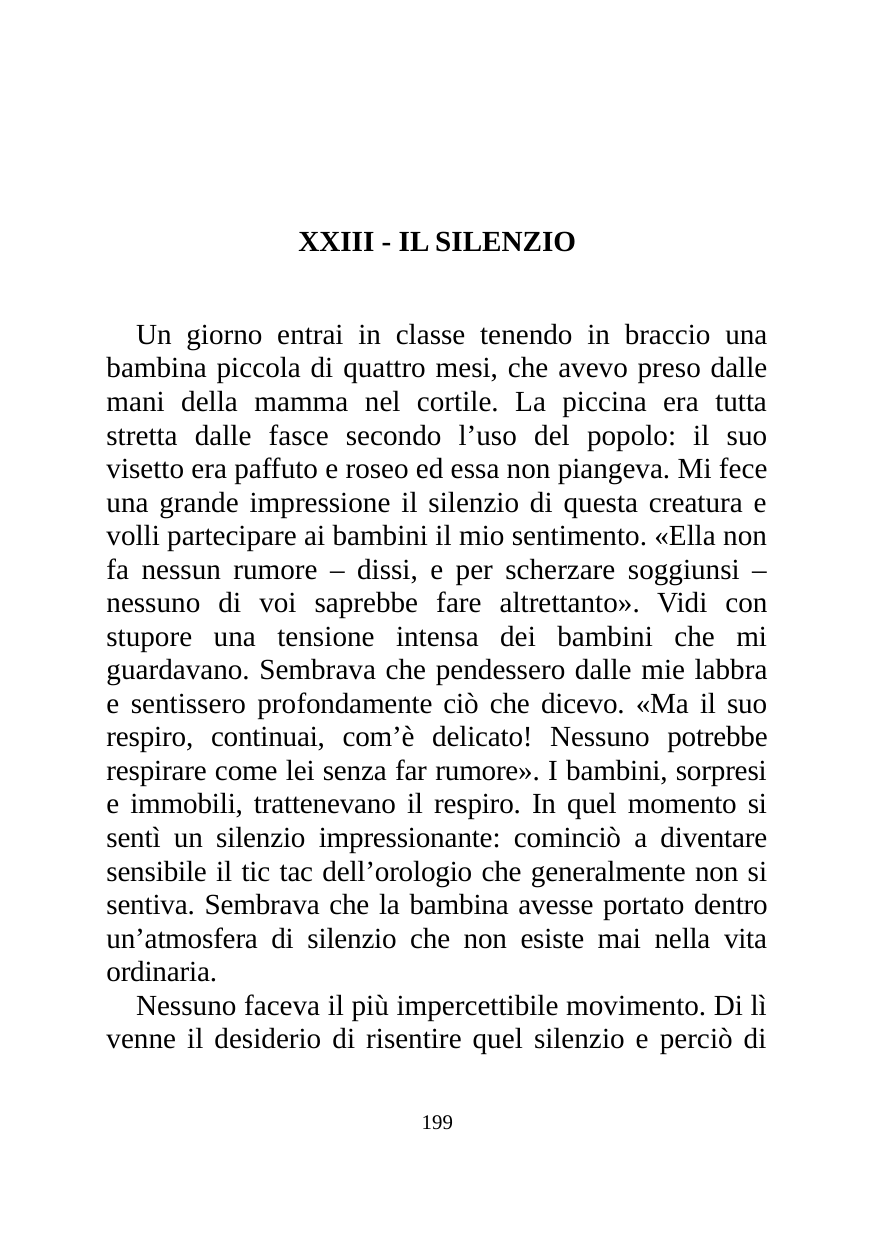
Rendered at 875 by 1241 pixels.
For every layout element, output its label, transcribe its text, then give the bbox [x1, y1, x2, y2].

subtitle XXIII - IL SILENZIO [106, 224, 768, 258]
text Nessuno faceva il più impercettibile movimento. Di lì venne il desiderio di risentire quel silenzio e perciò di [106, 988, 768, 1055]
text Un giorno entrai in classe tenendo in braccio una bambina piccola di quattro mesi, che avevo preso dalle mani della mamma nel cortile. La piccina era tutta stretta dalle fasce secondo l’uso del popolo: il suo visetto era paffuto e roseo ed essa non piangeva. Mi fece una grande impressione il silenzio di questa creatura e volli partecipare ai bambini il mio sentimento. «Ella non fa nessun rumore – dissi, e per scherzare soggiunsi – nessuno di voi saprebbe fare altrettanto». Vidi con stupore una tensione intensa dei bambini che mi guardavano. Sembrava che pendessero dalle mie labbra e sentissero profondamente ciò che dicevo. «Ma il suo respiro, continuai, com’è delicato! Nessuno potrebbe respirare come lei senza far rumore». I bambini, sorpresi e immobili, trattenevano il respiro. In quel momento si sentì un silenzio impressionante: cominciò a diventare sensibile il tic tac dell’orologio che generalmente non si sentiva. Sembrava che la bambina avesse portato dentro un’atmosfera di silenzio che non esiste mai nella vita ordinaria. [106, 317, 768, 988]
